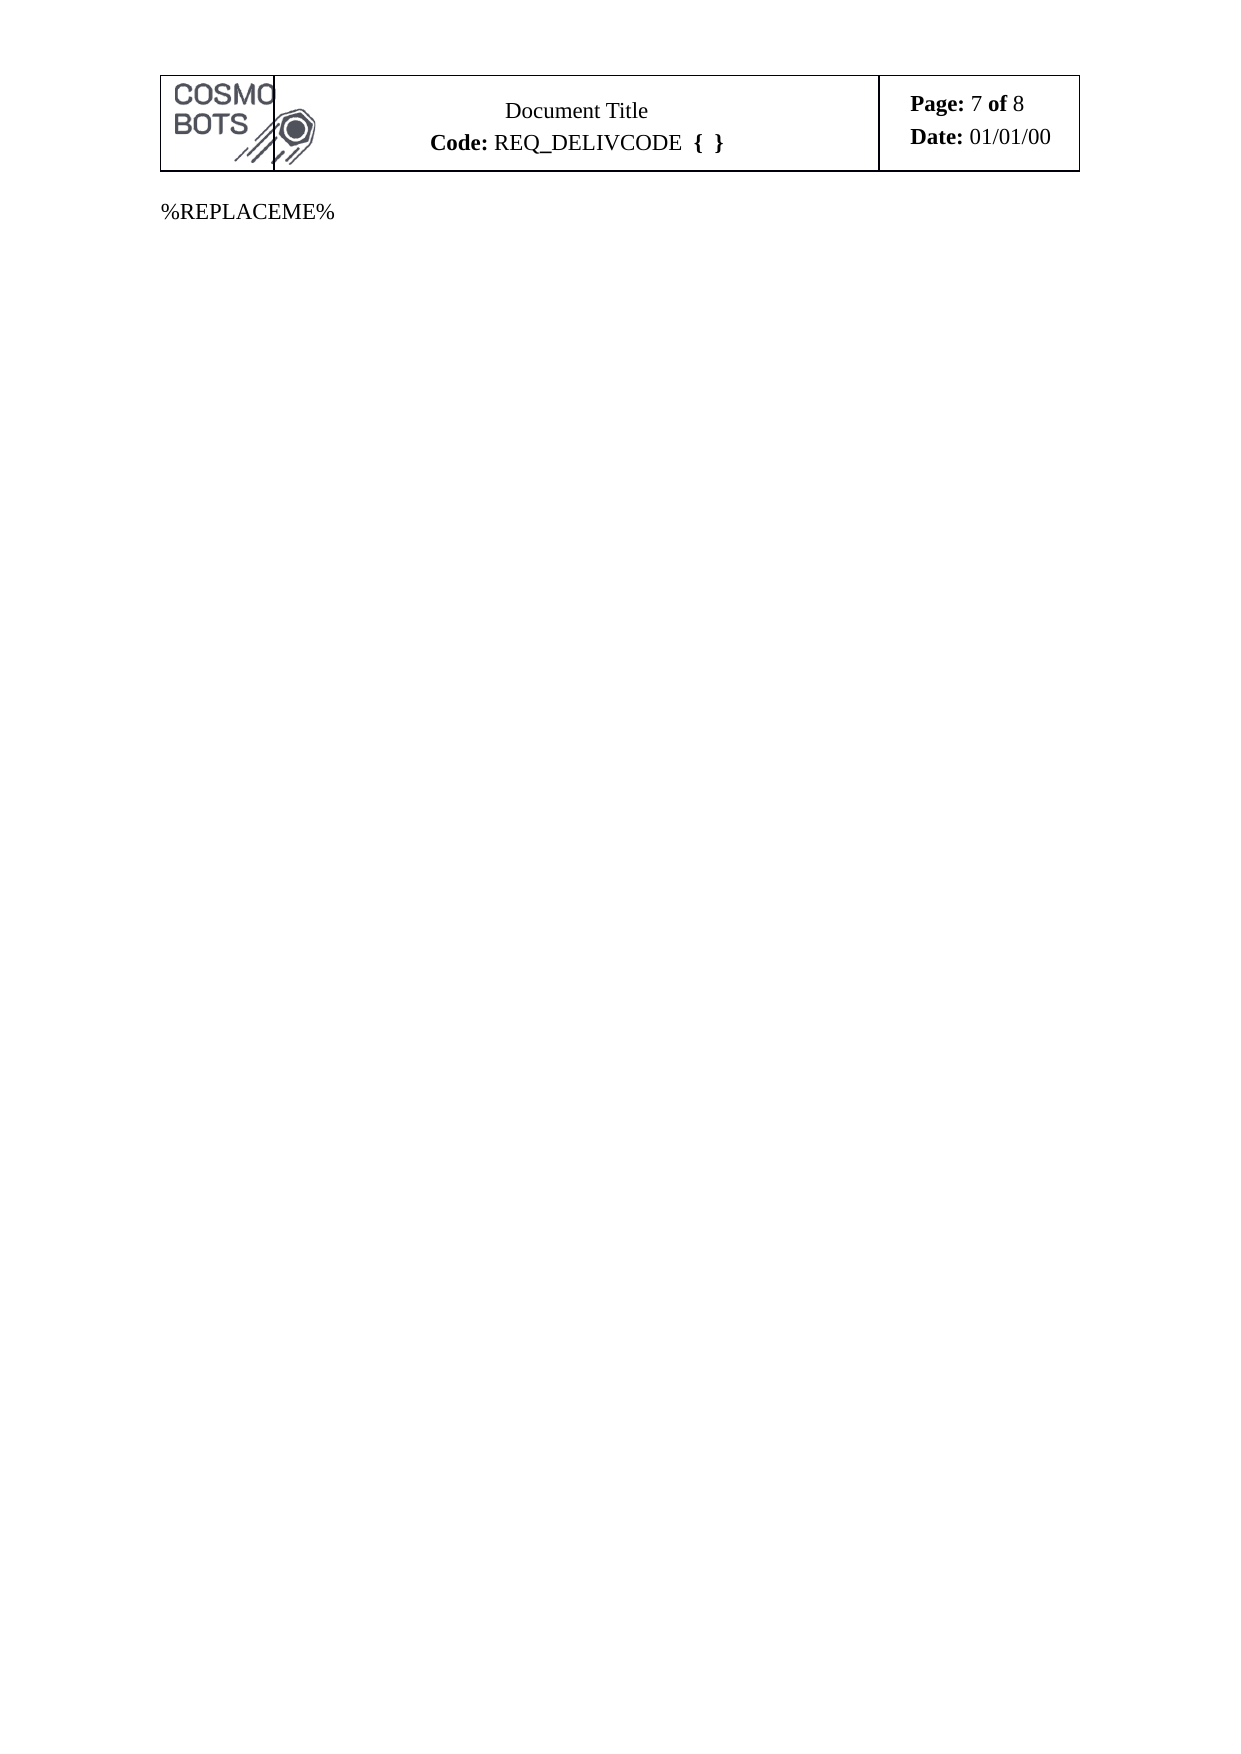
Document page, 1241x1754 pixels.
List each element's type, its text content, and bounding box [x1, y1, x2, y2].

picture [175, 83, 273, 165]
picture [275, 83, 316, 165]
text %REPLACEME% [161, 198, 1080, 224]
